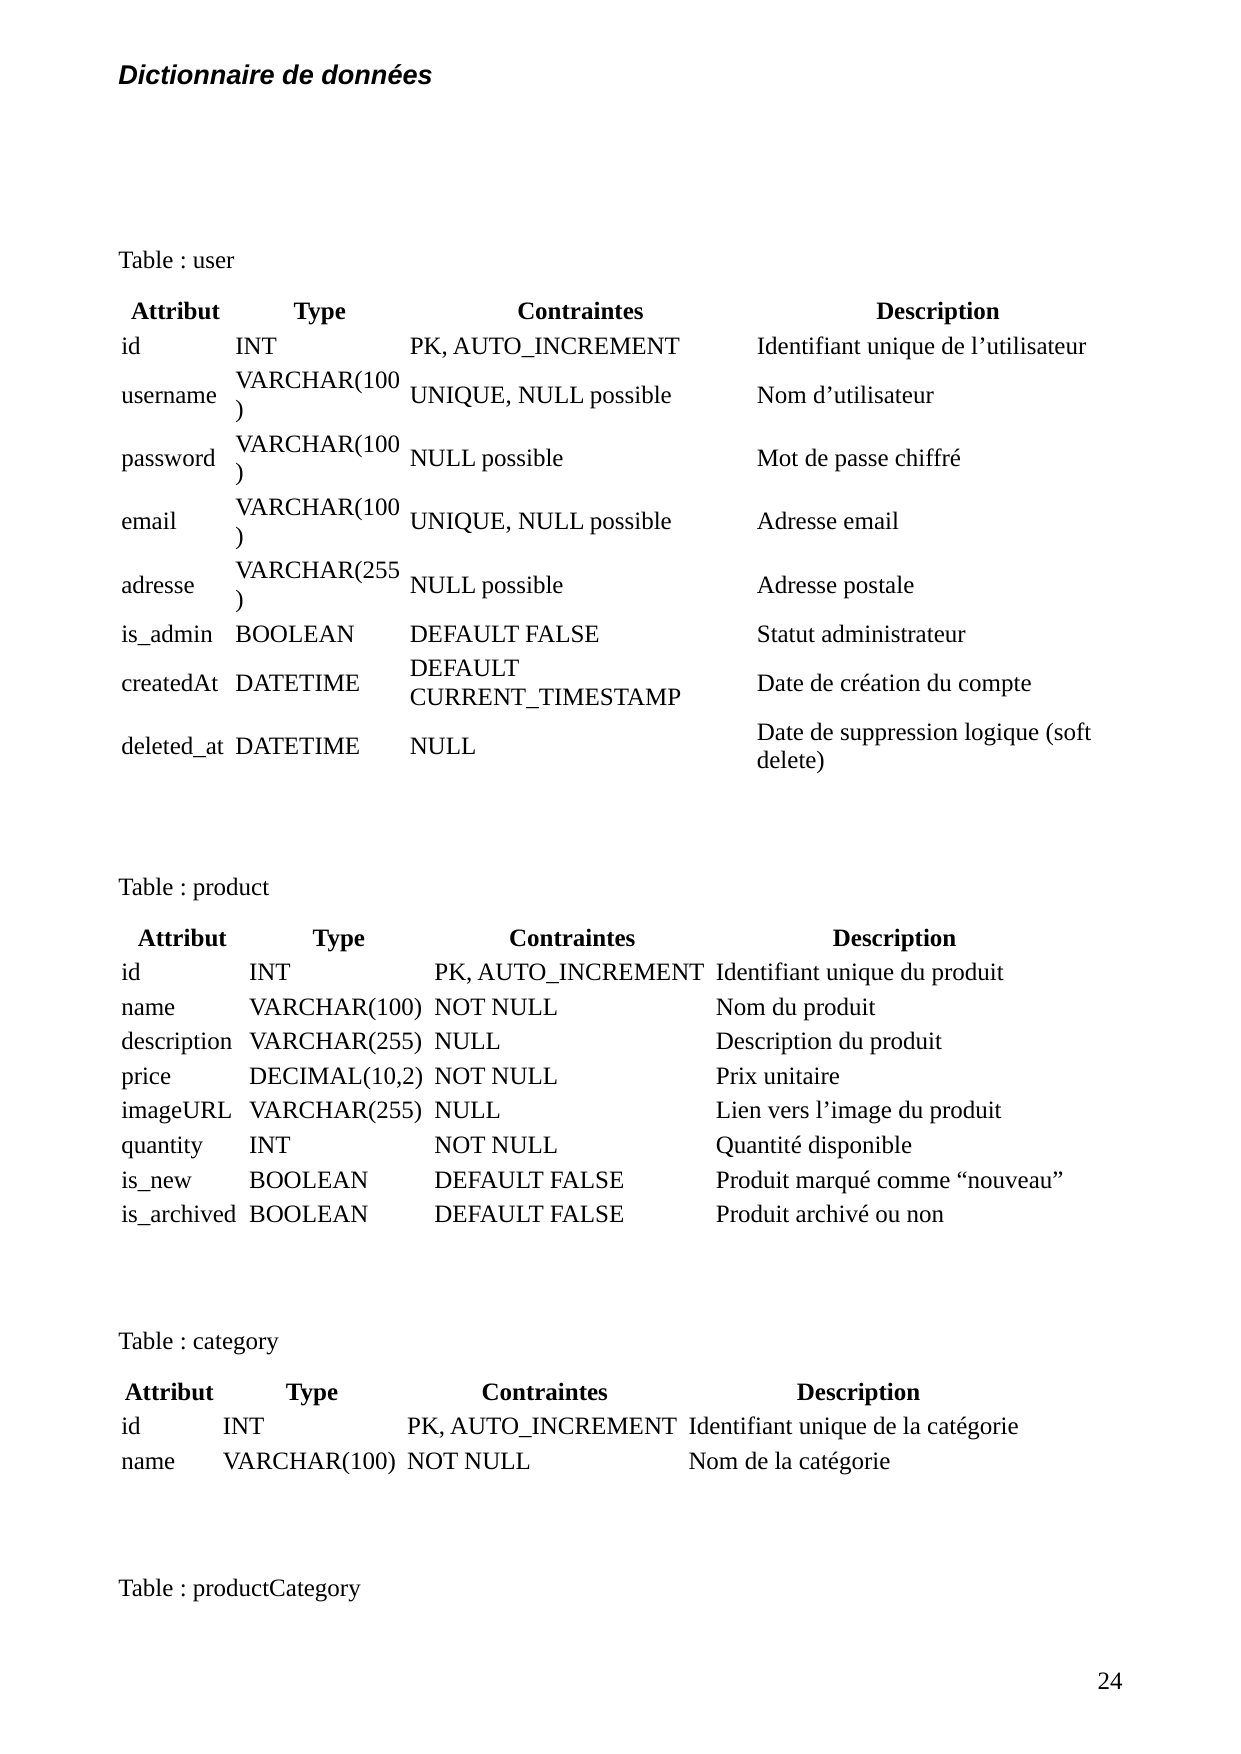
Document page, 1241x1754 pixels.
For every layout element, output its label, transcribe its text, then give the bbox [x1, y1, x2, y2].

table_cell Nom de la catégorie [685, 1443, 1031, 1478]
table_cell Mot de passe chiffré [754, 426, 1122, 489]
table_cell Produit marqué comme “nouveau” [713, 1162, 1076, 1196]
table_cell is_admin [118, 616, 232, 650]
table_header Description [713, 920, 1076, 954]
table_header Contraintes [404, 1374, 685, 1408]
table_cell VARCHAR(255) [232, 553, 407, 616]
table_cell Produit archivé ou non [713, 1196, 1076, 1231]
table_cell VARCHAR(100) [246, 989, 431, 1023]
table_cell NOT NULL [431, 1127, 713, 1162]
table_cell Lien vers l’image du produit [713, 1093, 1076, 1127]
table_cell quantity [118, 1127, 246, 1162]
table_cell DEFAULT CURRENT_TIMESTAMP [407, 650, 754, 714]
table_cell Adresse postale [754, 553, 1122, 616]
table_cell deleted_at [118, 714, 232, 777]
table_cell BOOLEAN [232, 616, 407, 650]
table_cell Identifiant unique de l’utilisateur [754, 328, 1122, 362]
table_cell VARCHAR(100) [232, 489, 407, 552]
table_cell BOOLEAN [246, 1162, 431, 1196]
table_header Attribut [118, 1374, 220, 1408]
table_cell username [118, 363, 232, 426]
table_cell NULL [407, 714, 754, 777]
table_cell Nom du produit [713, 989, 1076, 1023]
table_cell NOT NULL [404, 1443, 685, 1478]
table_cell name [118, 989, 246, 1023]
table_cell Statut administrateur [754, 616, 1122, 650]
table_cell Prix unitaire [713, 1058, 1076, 1093]
table_cell INT [246, 954, 431, 989]
table_header Attribut [118, 293, 232, 328]
table_header Contraintes [407, 293, 754, 328]
table_cell NOT NULL [431, 1058, 713, 1093]
table_cell Identifiant unique du produit [713, 954, 1076, 989]
table_cell id [118, 1409, 220, 1443]
text Table : user [118, 246, 1122, 274]
table_cell DEFAULT FALSE [431, 1196, 713, 1231]
table_cell createdAt [118, 650, 232, 714]
table_cell Nom d’utilisateur [754, 363, 1122, 426]
table_cell password [118, 426, 232, 489]
table_header Description [685, 1374, 1031, 1408]
table_cell PK, AUTO_INCREMENT [407, 328, 754, 362]
table_cell VARCHAR(100) [232, 426, 407, 489]
table_cell description [118, 1024, 246, 1058]
table_cell NULL possible [407, 426, 754, 489]
table_cell DEFAULT FALSE [407, 616, 754, 650]
table_cell id [118, 328, 232, 362]
table_cell Quantité disponible [713, 1127, 1076, 1162]
subtitle Dictionnaire de données [118, 59, 1122, 90]
table_cell NULL [431, 1024, 713, 1058]
table_cell VARCHAR(100) [232, 363, 407, 426]
table_cell Description du produit [713, 1024, 1076, 1058]
table_cell email [118, 489, 232, 552]
table_cell NOT NULL [431, 989, 713, 1023]
table_cell VARCHAR(255) [246, 1024, 431, 1058]
table_cell adresse [118, 553, 232, 616]
table_cell VARCHAR(100) [220, 1443, 404, 1478]
table_cell PK, AUTO_INCREMENT [431, 954, 713, 989]
table_cell is_archived [118, 1196, 246, 1231]
table_cell INT [246, 1127, 431, 1162]
table_header Type [220, 1374, 404, 1408]
table_cell NULL possible [407, 553, 754, 616]
table_cell Adresse email [754, 489, 1122, 552]
table_cell PK, AUTO_INCREMENT [404, 1409, 685, 1443]
table_cell is_new [118, 1162, 246, 1196]
table_cell Date de suppression logique (soft delete) [754, 714, 1122, 777]
table_cell INT [232, 328, 407, 362]
table_header Type [246, 920, 431, 954]
table_header Contraintes [431, 920, 713, 954]
table_cell id [118, 954, 246, 989]
table_header Attribut [118, 920, 246, 954]
table_cell Identifiant unique de la catégorie [685, 1409, 1031, 1443]
table_cell Date de création du compte [754, 650, 1122, 714]
table_cell DEFAULT FALSE [431, 1162, 713, 1196]
table_cell price [118, 1058, 246, 1093]
text Table : category [118, 1326, 1122, 1355]
table_cell BOOLEAN [246, 1196, 431, 1231]
table_cell DECIMAL(10,2) [246, 1058, 431, 1093]
table_cell DATETIME [232, 650, 407, 714]
table_header Description [754, 293, 1122, 328]
table_cell VARCHAR(255) [246, 1093, 431, 1127]
table_cell UNIQUE, NULL possible [407, 363, 754, 426]
table_cell NULL [431, 1093, 713, 1127]
table_cell INT [220, 1409, 404, 1443]
table_cell imageURL [118, 1093, 246, 1127]
text Table : product [118, 872, 1122, 901]
text Table : productCategory [118, 1573, 1122, 1602]
table_header Type [232, 293, 407, 328]
table_cell DATETIME [232, 714, 407, 777]
table_cell UNIQUE, NULL possible [407, 489, 754, 552]
table_cell name [118, 1443, 220, 1478]
